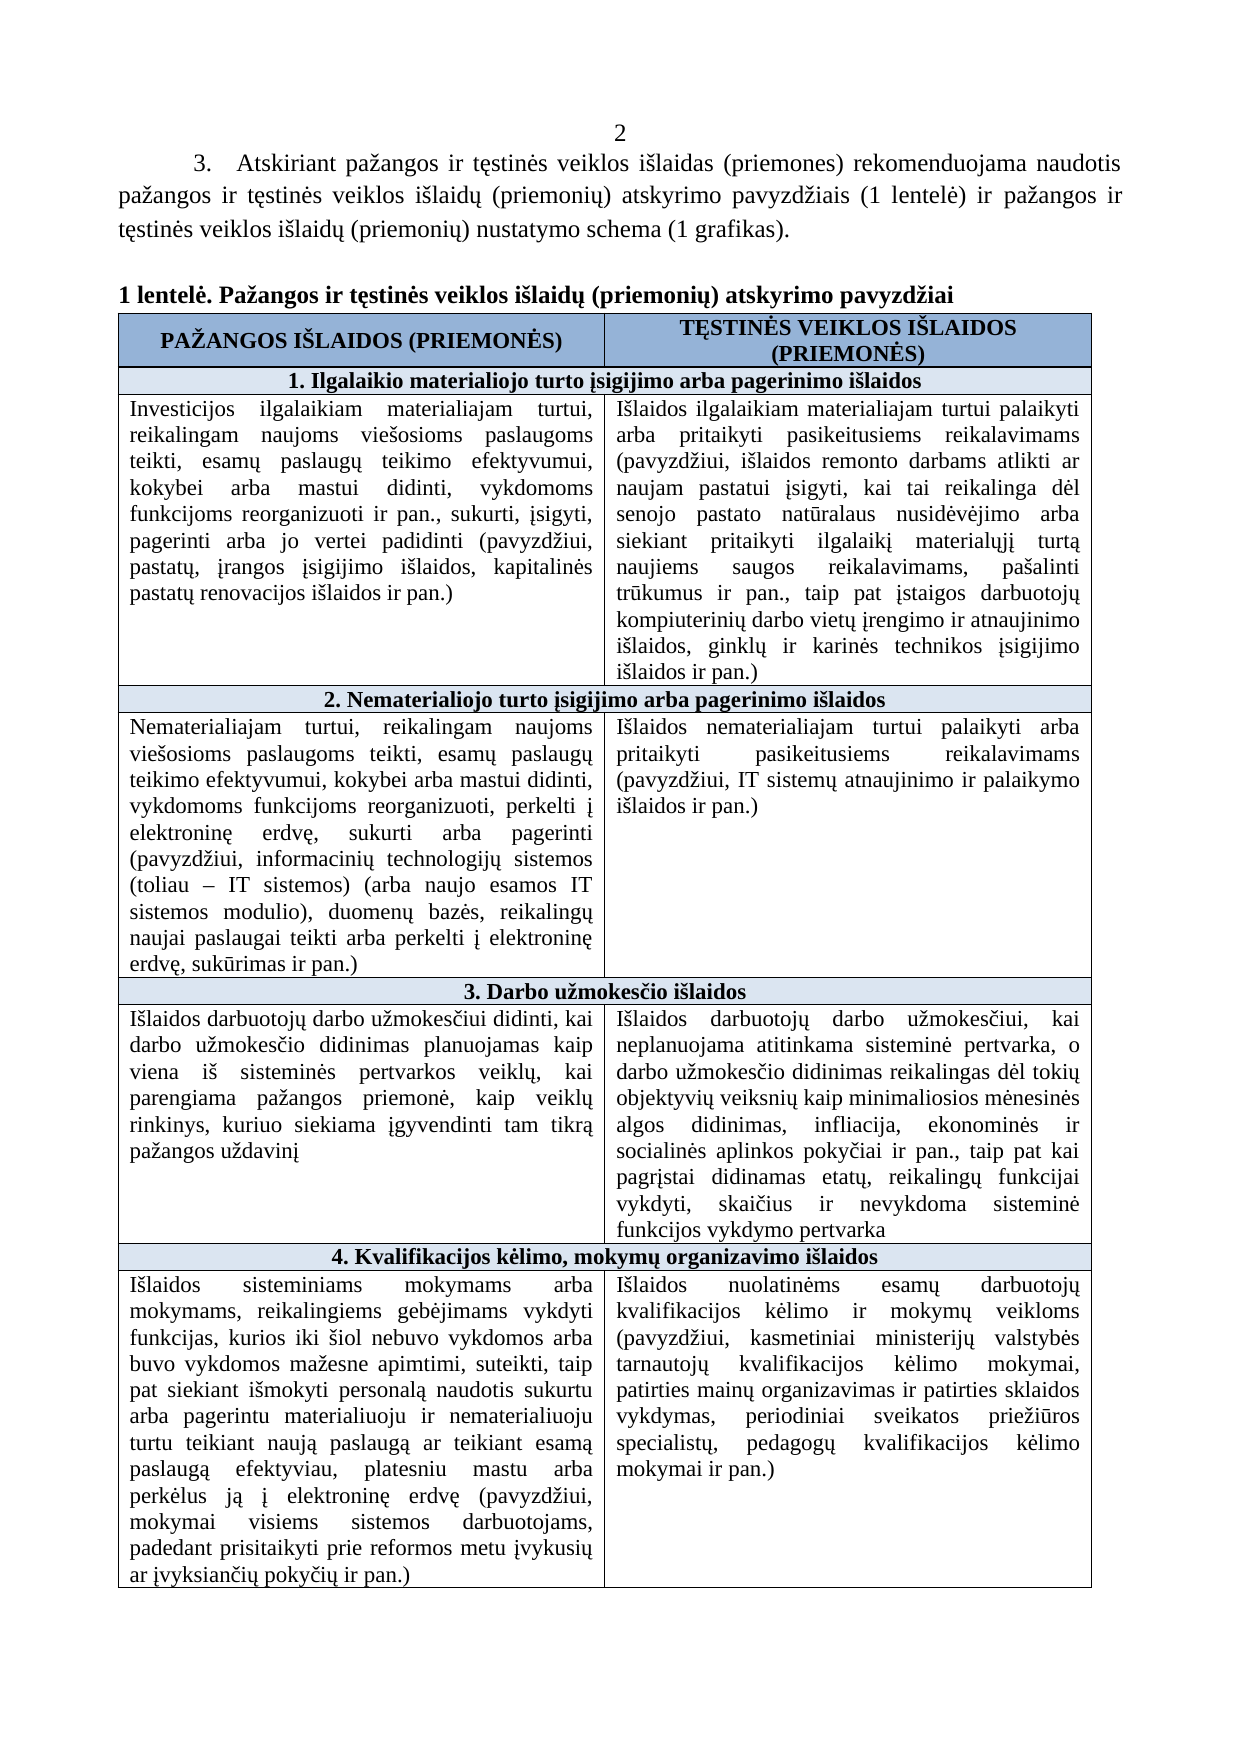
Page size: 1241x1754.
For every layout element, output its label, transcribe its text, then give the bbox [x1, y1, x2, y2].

table_cell 2. Nematerialiojo turto įsigijimo arba pagerinimo išlaidos [119, 686, 1091, 712]
table_cell 1. Ilgalaikio materialiojo turto įsigijimo arba pagerinimo išlaidos [119, 368, 1091, 394]
table_cell Išlaidos nuolatinėms esamų darbuotojų kvalifikacijos kėlimo ir mokymų veikloms (pavyzdžiui, kasmetiniai ministerijų valstybės tarnautojų kvalifikacijos kėlimo mokymai, patirties mainų organizavimas ir patirties sklaidos vykdymas, periodiniai sveikatos priežiūros specialistų, pedagogų kvalifikacijos kėlimo mokymai ir pan.) [605, 1271, 1091, 1587]
table_cell Investicijos ilgalaikiam materialiajam turtui, reikalingam naujoms viešosioms paslaugoms teikti, esamų paslaugų teikimo efektyvumui, kokybei arba mastui didinti, vykdomoms funkcijoms reorganizuoti ir pan., sukurti, įsigyti, pagerinti arba jo vertei padidinti (pavyzdžiui, pastatų, įrangos įsigijimo išlaidos, kapitalinės pastatų renovacijos išlaidos ir pan.) [119, 395, 604, 685]
table_cell 4. Kvalifikacijos kėlimo, mokymų organizavimo išlaidos [119, 1244, 1091, 1270]
table_header TĘSTINĖS VEIKLOS IŠLAIDOS (PRIEMONĖS) [605, 314, 1091, 366]
table_cell Išlaidos nematerialiajam turtui palaikyti arba pritaikyti pasikeitusiems reikalavimams (pavyzdžiui, IT sistemų atnaujinimo ir palaikymo išlaidos ir pan.) [605, 713, 1091, 977]
table_header PAŽANGOS IŠLAIDOS (PRIEMONĖS) [119, 314, 604, 366]
table_cell Išlaidos darbuotojų darbo užmokesčiui, kai neplanuojama atitinkama sisteminė pertvarka, o darbo užmokesčio didinimas reikalingas dėl tokių objektyvių veiksnių kaip minimaliosios mėnesinės algos didinimas, infliacija, ekonominės ir socialinės aplinkos pokyčiai ir pan., taip pat kai pagrįstai didinamas etatų, reikalingų funkcijai vykdyti, skaičius ir nevykdoma sisteminė funkcijos vykdymo pertvarka [605, 1005, 1091, 1242]
table_cell 3. Darbo užmokesčio išlaidos [119, 978, 1091, 1004]
text 1 lentelė. Pažangos ir tęstinės veiklos išlaidų (priemonių) atskyrimo pavyzdžiai [118, 280, 1122, 308]
table_cell Išlaidos ilgalaikiam materialiajam turtui palaikyti arba pritaikyti pasikeitusiems reikalavimams (pavyzdžiui, išlaidos remonto darbams atlikti ar naujam pastatui įsigyti, kai tai reikalinga dėl senojo pastato natūralaus nusidėvėjimo arba siekiant pritaikyti ilgalaikį materialųjį turtą naujiems saugos reikalavimams, pašalinti trūkumus ir pan., taip pat įstaigos darbuotojų kompiuterinių darbo vietų įrengimo ir atnaujinimo išlaidos, ginklų ir karinės technikos įsigijimo išlaidos ir pan.) [605, 395, 1091, 685]
table_cell Išlaidos darbuotojų darbo užmokesčiui didinti, kai darbo užmokesčio didinimas planuojamas kaip viena iš sisteminės pertvarkos veiklų, kai parengiama pažangos priemonė, kaip veiklų rinkinys, kuriuo siekiama įgyvendinti tam tikrą pažangos uždavinį [119, 1005, 604, 1242]
table_cell Nematerialiajam turtui, reikalingam naujoms viešosioms paslaugoms teikti, esamų paslaugų teikimo efektyvumui, kokybei arba mastui didinti, vykdomoms funkcijoms reorganizuoti, perkelti į elektroninę erdvę, sukurti arba pagerinti (pavyzdžiui, informacinių technologijų sistemos (toliau ‒ IT sistemos) (arba naujo esamos IT sistemos modulio), duomenų bazės, reikalingų naujai paslaugai teikti arba perkelti į elektroninę erdvę, sukūrimas ir pan.) [119, 713, 604, 977]
text 3. Atskiriant pažangos ir tęstinės veiklos išlaidas (priemones) rekomenduojama naudotis pažangos ir tęstinės veiklos išlaidų (priemonių) atskyrimo pavyzdžiais (1 lentelė) ir pažangos ir tęstinės veiklos išlaidų (priemonių) nustatymo schema (1 grafikas). [118, 148, 1122, 242]
table_cell Išlaidos sisteminiams mokymams arba mokymams, reikalingiems gebėjimams vykdyti funkcijas, kurios iki šiol nebuvo vykdomos arba buvo vykdomos mažesne apimtimi, suteikti, taip pat siekiant išmokyti personalą naudotis sukurtu arba pagerintu materialiuoju ir nematerialiuoju turtu teikiant naują paslaugą ar teikiant esamą paslaugą efektyviau, platesniu mastu arba perkėlus ją į elektroninę erdvę (pavyzdžiui, mokymai visiems sistemos darbuotojams, padedant prisitaikyti prie reformos metu įvykusių ar įvyksiančių pokyčių ir pan.) [119, 1271, 604, 1587]
